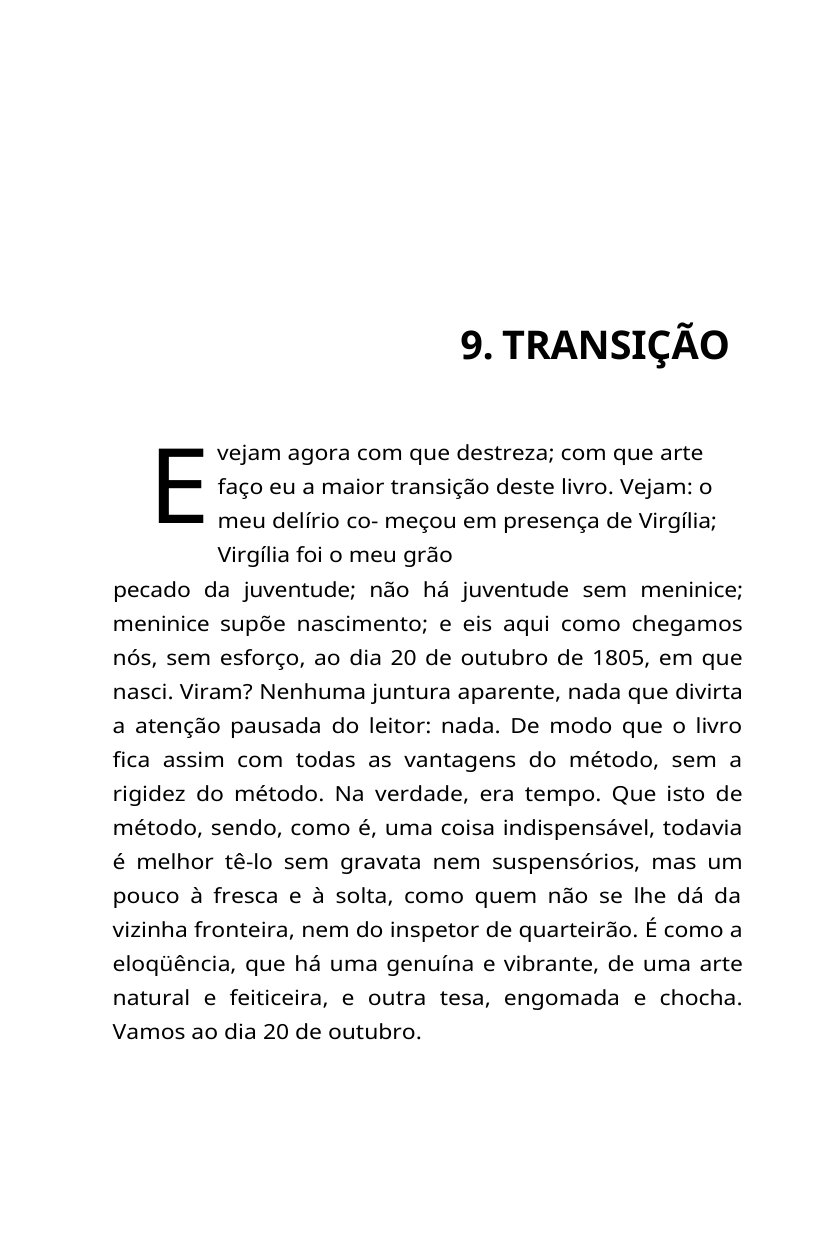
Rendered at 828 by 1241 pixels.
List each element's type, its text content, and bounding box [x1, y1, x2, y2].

text E [149, 421, 217, 550]
subtitle TRANSIÇÃO [460, 317, 787, 371]
text pecado da juventude; não há juventude sem meninice; meninice supõe nascimento; e eis aqui como chegamos nós, sem esforço, ao dia 20 de outubro de 1805, em que nasci. Viram? Nenhuma juntura aparente, nada que divirta a atenção pausada do leitor: nada. De modo que o livro fica assim com todas as vantagens do método, sem a rigidez do método. Na verdade, era tempo. Que isto de método, sendo, como é, uma coisa indispensável, todavia é melhor tê-lo sem gravata nem suspensórios, mas um pouco à fresca e à solta, como quem não se lhe dá da vizinha fronteira, nem do inspetor de quarteirão. É como a eloqüência, que há uma genuína e vibrante, de uma arte natural e feiticeira, e outra tesa, engomada e chocha. Vamos ao dia 20 de outubro. [112, 575, 743, 1046]
text vejam agora com que destreza; com que arte faço eu a maior transição deste livro. Vejam: o meu delírio co- meçou em presença de Virgília; Virgília foi o meu grão [217, 438, 745, 569]
